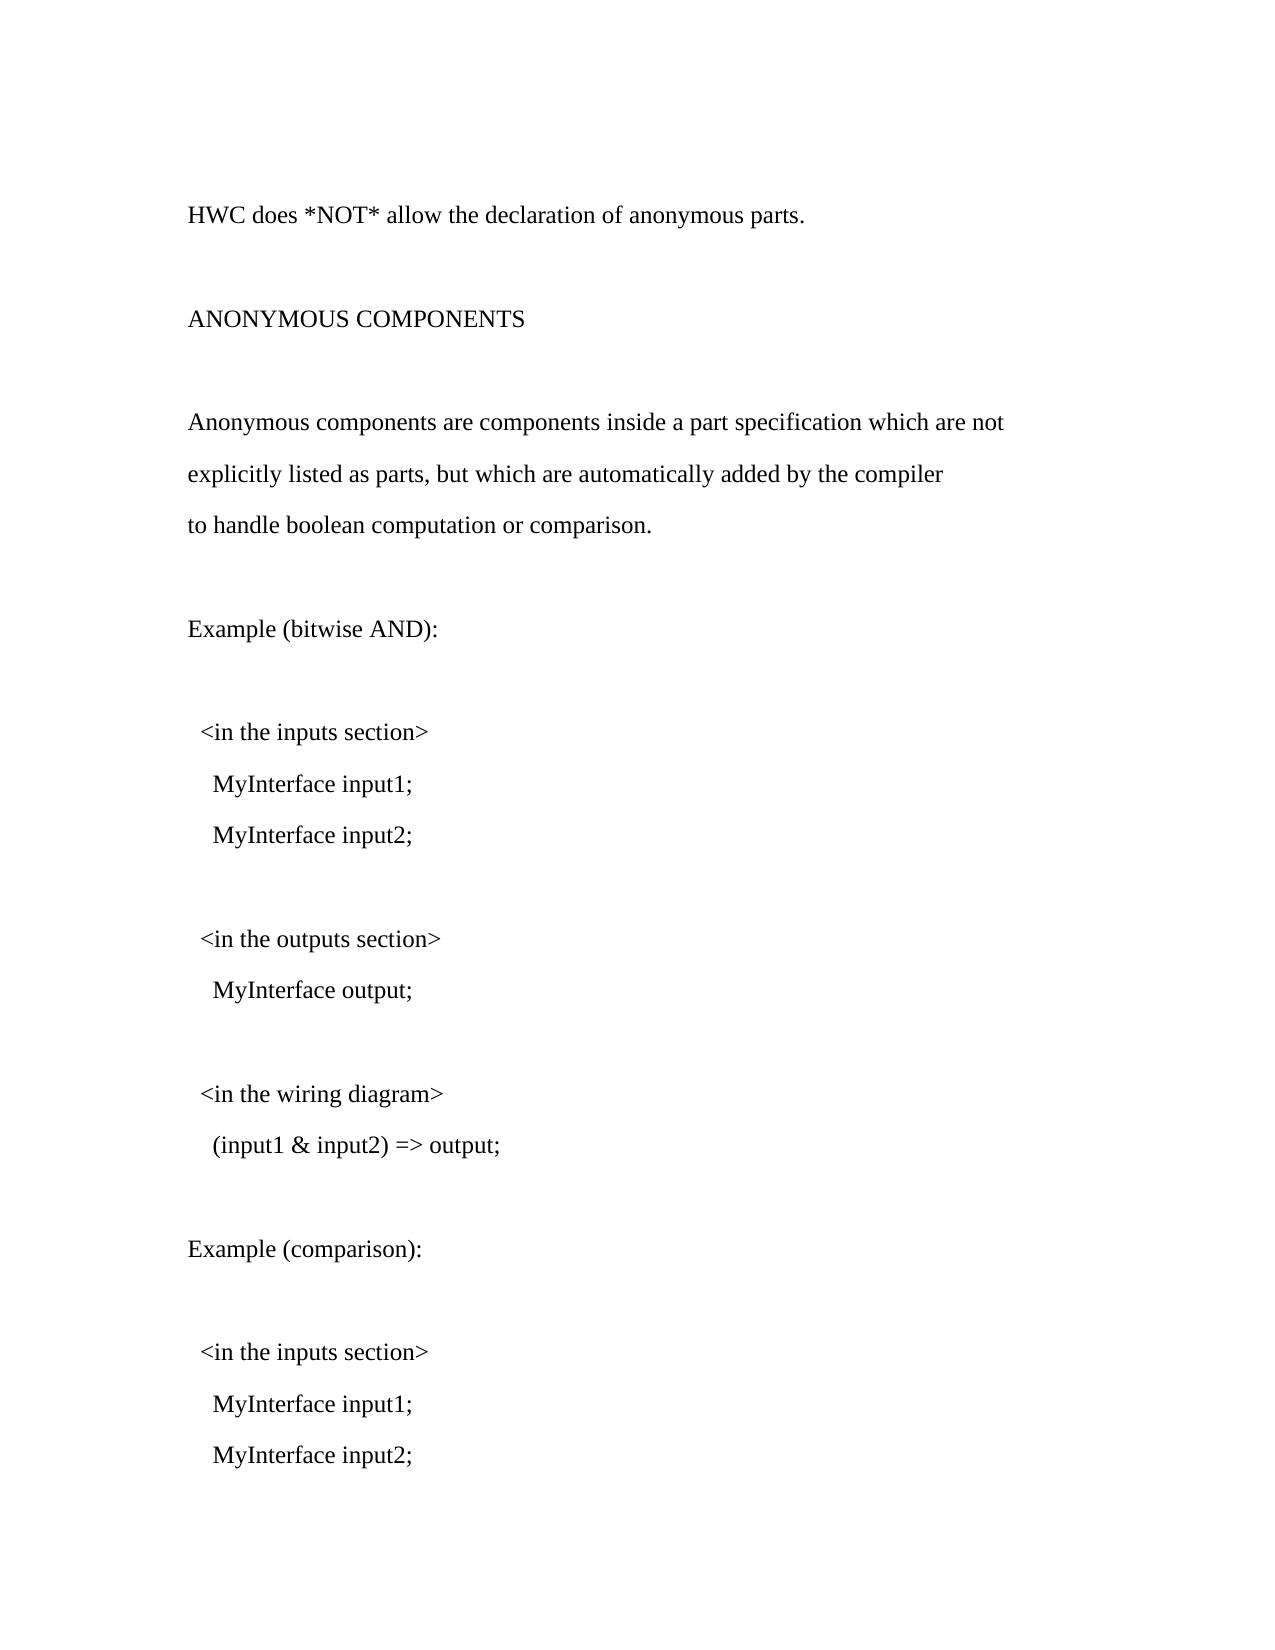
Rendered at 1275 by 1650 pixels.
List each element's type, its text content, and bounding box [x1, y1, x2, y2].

text MyInterface input2; [187, 822, 1087, 849]
text Example (comparison): [187, 1235, 1087, 1263]
text MyInterface input2; [187, 1442, 1087, 1469]
text (input1 & input2) => output; [187, 1132, 1087, 1159]
text MyInterface input1; [187, 770, 1087, 798]
text Anonymous components are components inside a part specification which are not [187, 408, 1087, 436]
text <in the inputs section> [187, 718, 1087, 746]
text <in the inputs section> [187, 1338, 1087, 1366]
text <in the outputs section> [187, 925, 1087, 953]
text explicitly listed as parts, but which are automatically added by the compiler [187, 460, 1087, 488]
text <in the wiring diagram> [187, 1080, 1087, 1108]
text HWC does *NOT* allow the declaration of anonymous parts. [187, 202, 1087, 229]
text ANONYMOUS COMPONENTS [187, 305, 1087, 333]
text MyInterface output; [187, 977, 1087, 1004]
text to handle boolean computation or comparison. [187, 512, 1087, 539]
text Example (bitwise AND): [187, 615, 1087, 643]
text MyInterface input1; [187, 1390, 1087, 1418]
